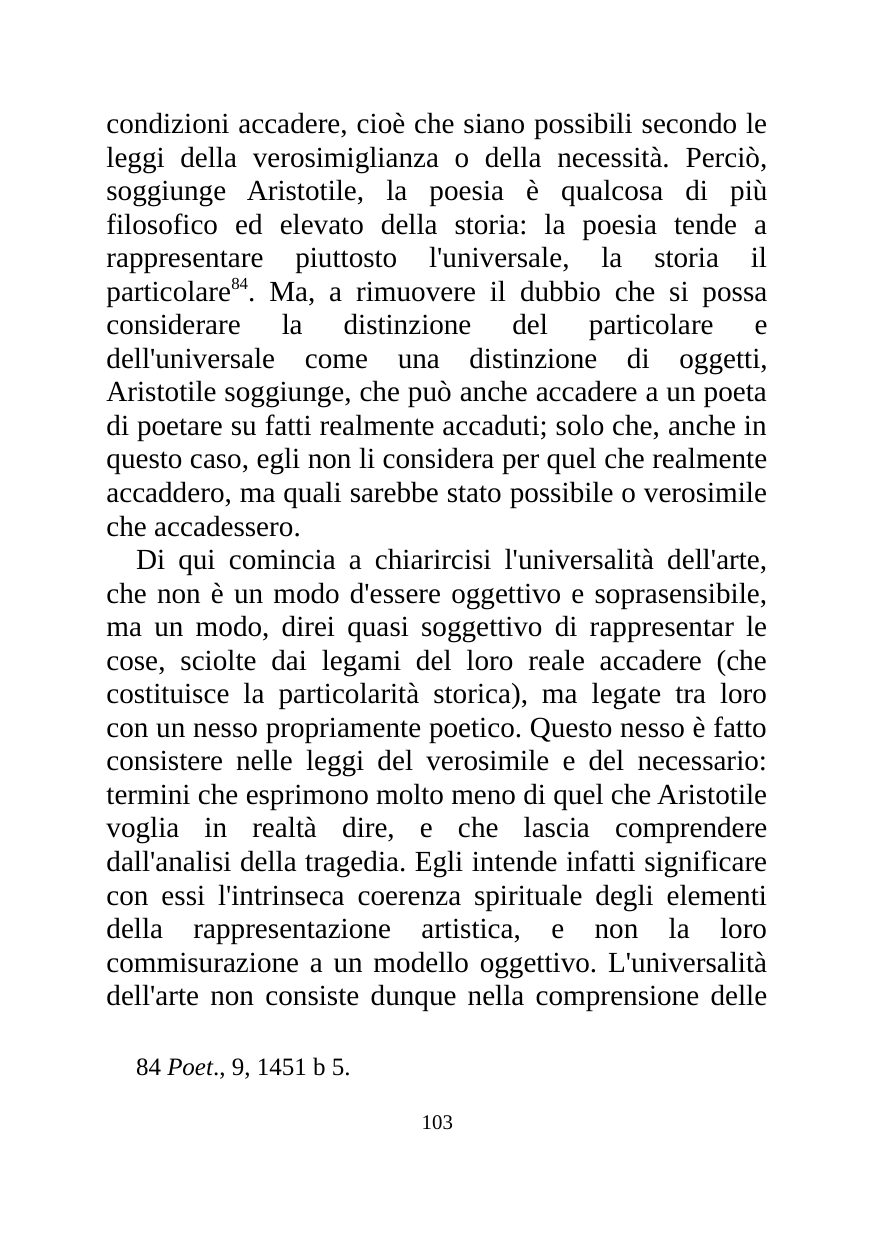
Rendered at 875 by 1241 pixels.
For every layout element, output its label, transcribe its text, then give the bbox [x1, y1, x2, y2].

text Poet., 9, 1451 b 5. [106, 1052, 768, 1080]
text Di qui comincia a chiarircisi l'universalità dell'arte, che non è un modo d'essere oggettivo e soprasensibile, ma un modo, direi quasi soggettivo di rappresentar le cose, sciolte dai legami del loro reale accadere (che costituisce la particolarità storica), ma legate tra loro con un nesso propriamente poetico. Questo nesso è fatto consistere nelle leggi del verosimile e del necessario: termini che esprimono molto meno di quel che Aristotile voglia in realtà dire, e che lascia comprendere dall'analisi della tragedia. Egli intende infatti significare con essi l'intrinseca coerenza spirituale degli elementi della rappresentazione artistica, e non la loro commisurazione a un modello oggettivo. L'universalità dell'arte non consiste dunque nella comprensione delle [106, 542, 768, 1012]
text condizioni accadere, cioè che siano possibili secondo le leggi della verosimiglianza o della necessità. Perciò, soggiunge Aristotile, la poesia è qualcosa di più filosofico ed elevato della storia: la poesia tende a rappresentare piuttosto l'universale, la storia il particolare. Ma, a rimuovere il dubbio che si possa considerare la distinzione del particolare e dell'universale come una distinzione di oggetti, Aristotile soggiunge, che può anche accadere a un poeta di poetare su fatti realmente accaduti; solo che, anche in questo caso, egli non li considera per quel che realmente accaddero, ma quali sarebbe stato possibile o verosimile che accadessero. [106, 106, 768, 542]
